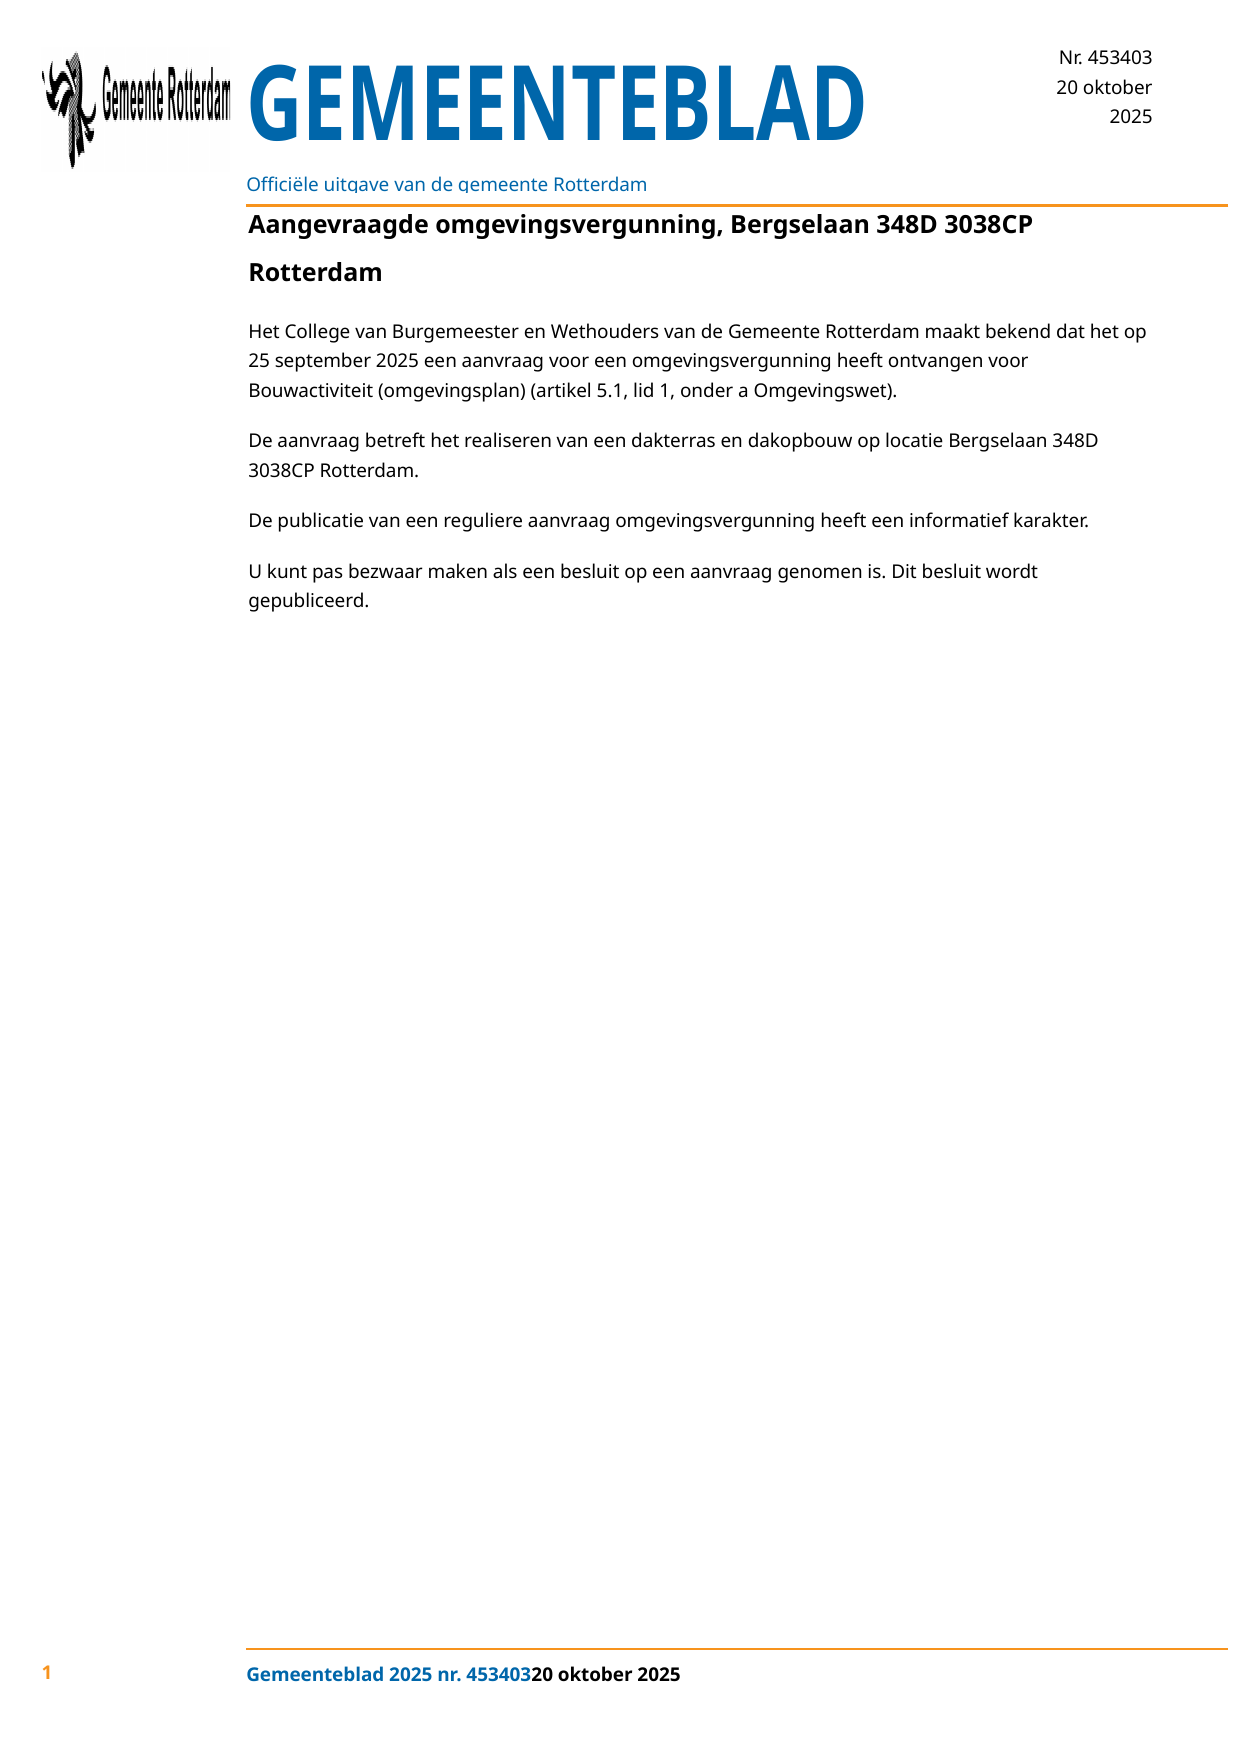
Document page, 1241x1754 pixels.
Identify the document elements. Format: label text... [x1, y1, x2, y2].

text U kunt pas bezwaar maken als een besluit op een aanvraag genomen is. Dit besluit wordt gepubliceerd. [248, 558, 1152, 613]
text De publicatie van een reguliere aanvraag omgevingsvergunning heeft een informatief karakter. [248, 507, 1152, 533]
picture [41, 47, 231, 172]
text De aanvraag betreft het realiseren van een dakterras en dakopbouw op locatie Bergselaan 348D 3038CP Rotterdam. [248, 427, 1152, 483]
text Het College van Burgemeester en Wethouders van de Gemeente Rotterdam maakt bekend dat het op 25 september 2025 een aanvraag voor een omgevingsvergunning heeft ontvangen voor Bouwactiviteit (omgevingsplan) (artikel 5.1, lid 1, onder a Omgevingswet). [248, 318, 1152, 403]
text Aangevraagde omgevingsvergunning, Bergselaan 348D 3038CP Rotterdam [248, 207, 1152, 288]
